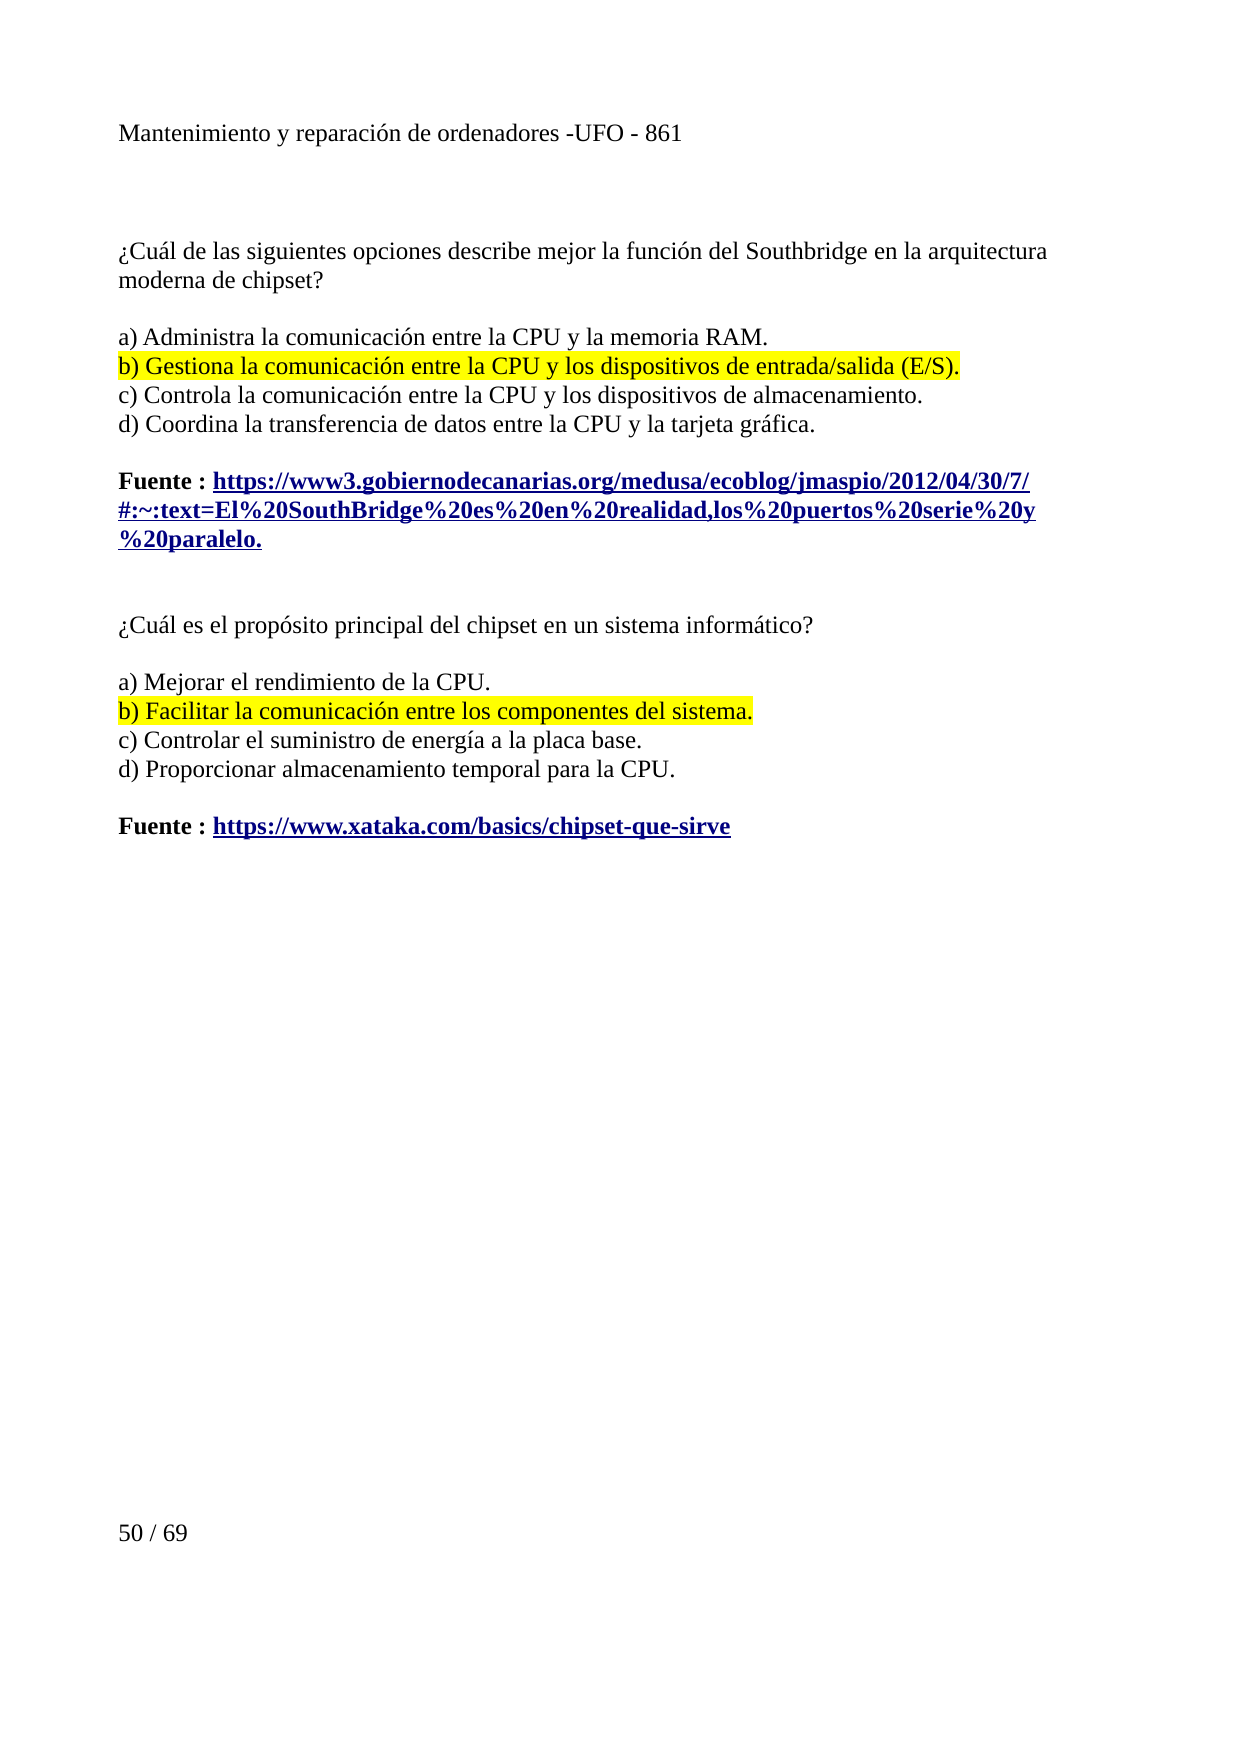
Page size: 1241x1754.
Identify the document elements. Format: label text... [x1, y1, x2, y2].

text d) Coordina la transferencia de datos entre la CPU y la tarjeta gráfica. [118, 409, 1122, 437]
text a) Administra la comunicación entre la CPU y la memoria RAM. [118, 322, 1122, 351]
text a) Mejorar el rendimiento de la CPU. [118, 667, 1122, 696]
text b) Facilitar la comunicación entre los componentes del sistema. [118, 696, 1122, 725]
text c) Controlar el suministro de energía a la placa base. [118, 725, 1122, 754]
text Fuente : https://www3.gobiernodecanarias.org/medusa/ecoblog/jmaspio/2012/04/30/7/#:~:text=El%20SouthBridge%20es%20en%20realidad,los%20puertos%20serie%20y%20paralelo. [118, 466, 1122, 552]
text ¿Cuál de las siguientes opciones describe mejor la función del Southbridge en la arquitectura moderna de chipset? [118, 236, 1122, 294]
text d) Proporcionar almacenamiento temporal para la CPU. [118, 754, 1122, 782]
text c) Controla la comunicación entre la CPU y los dispositivos de almacenamiento. [118, 380, 1122, 409]
text Fuente : https://www.xataka.com/basics/chipset-que-sirve [118, 811, 1122, 840]
text b) Gestiona la comunicación entre la CPU y los dispositivos de entrada/salida (E/S). [118, 351, 1122, 380]
text ¿Cuál es el propósito principal del chipset en un sistema informático? [118, 610, 1122, 639]
